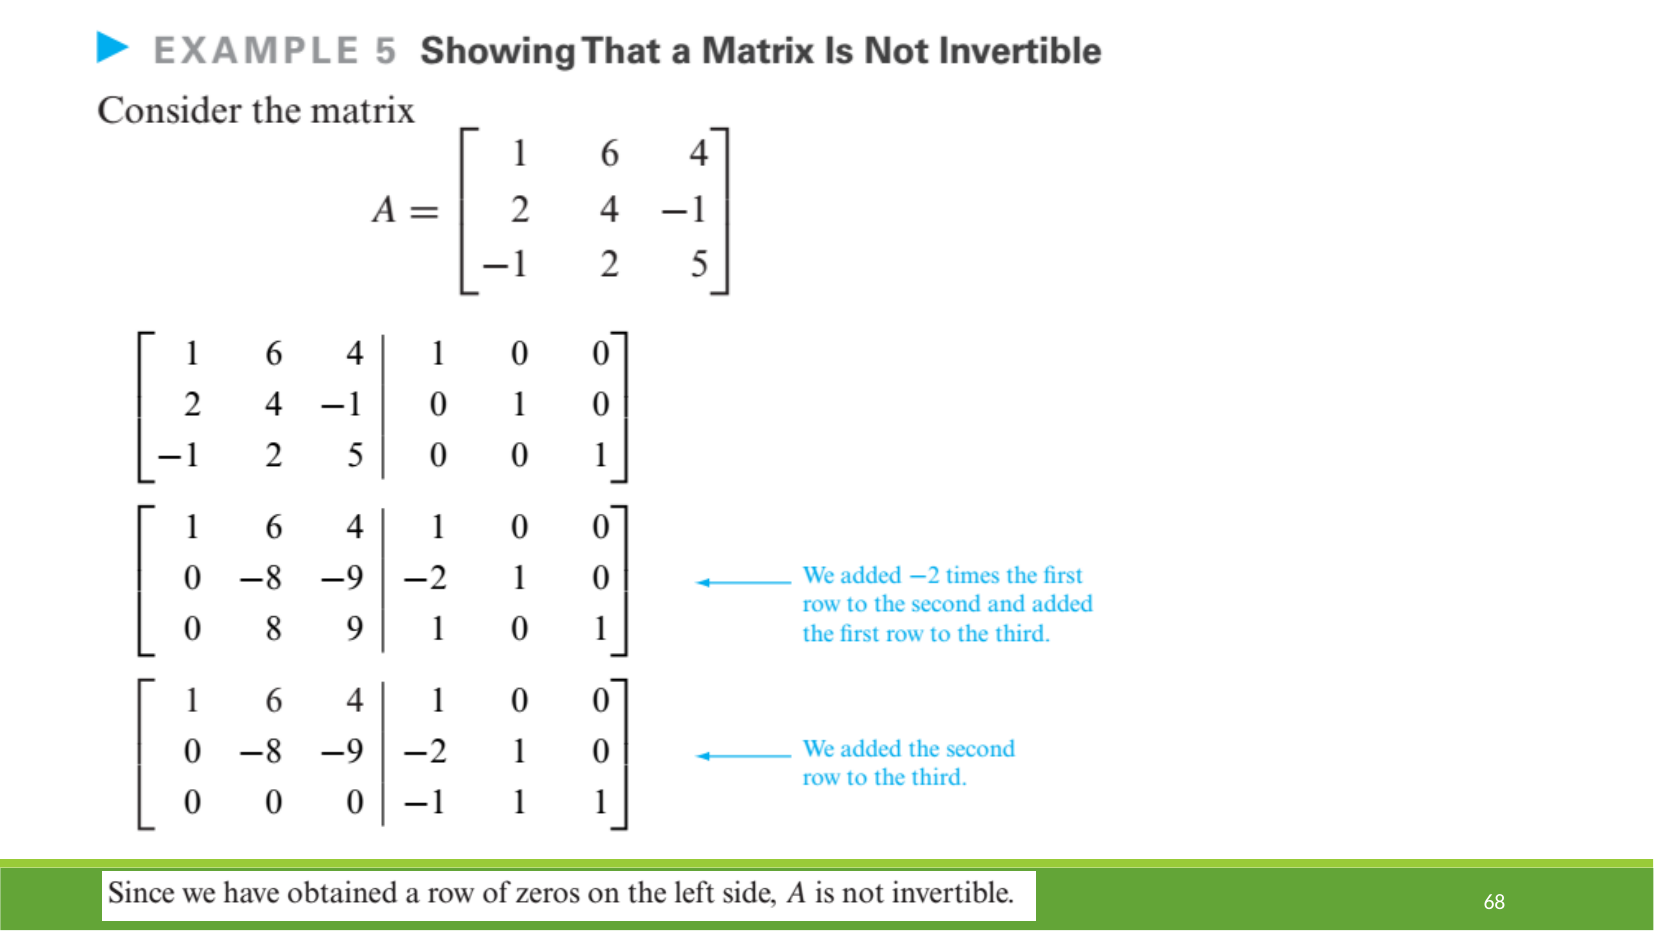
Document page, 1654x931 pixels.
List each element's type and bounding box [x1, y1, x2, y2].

footer [499, 876, 1154, 926]
picture [87, 4, 1116, 839]
picture [102, 871, 1036, 921]
slide_number [1342, 876, 1521, 926]
